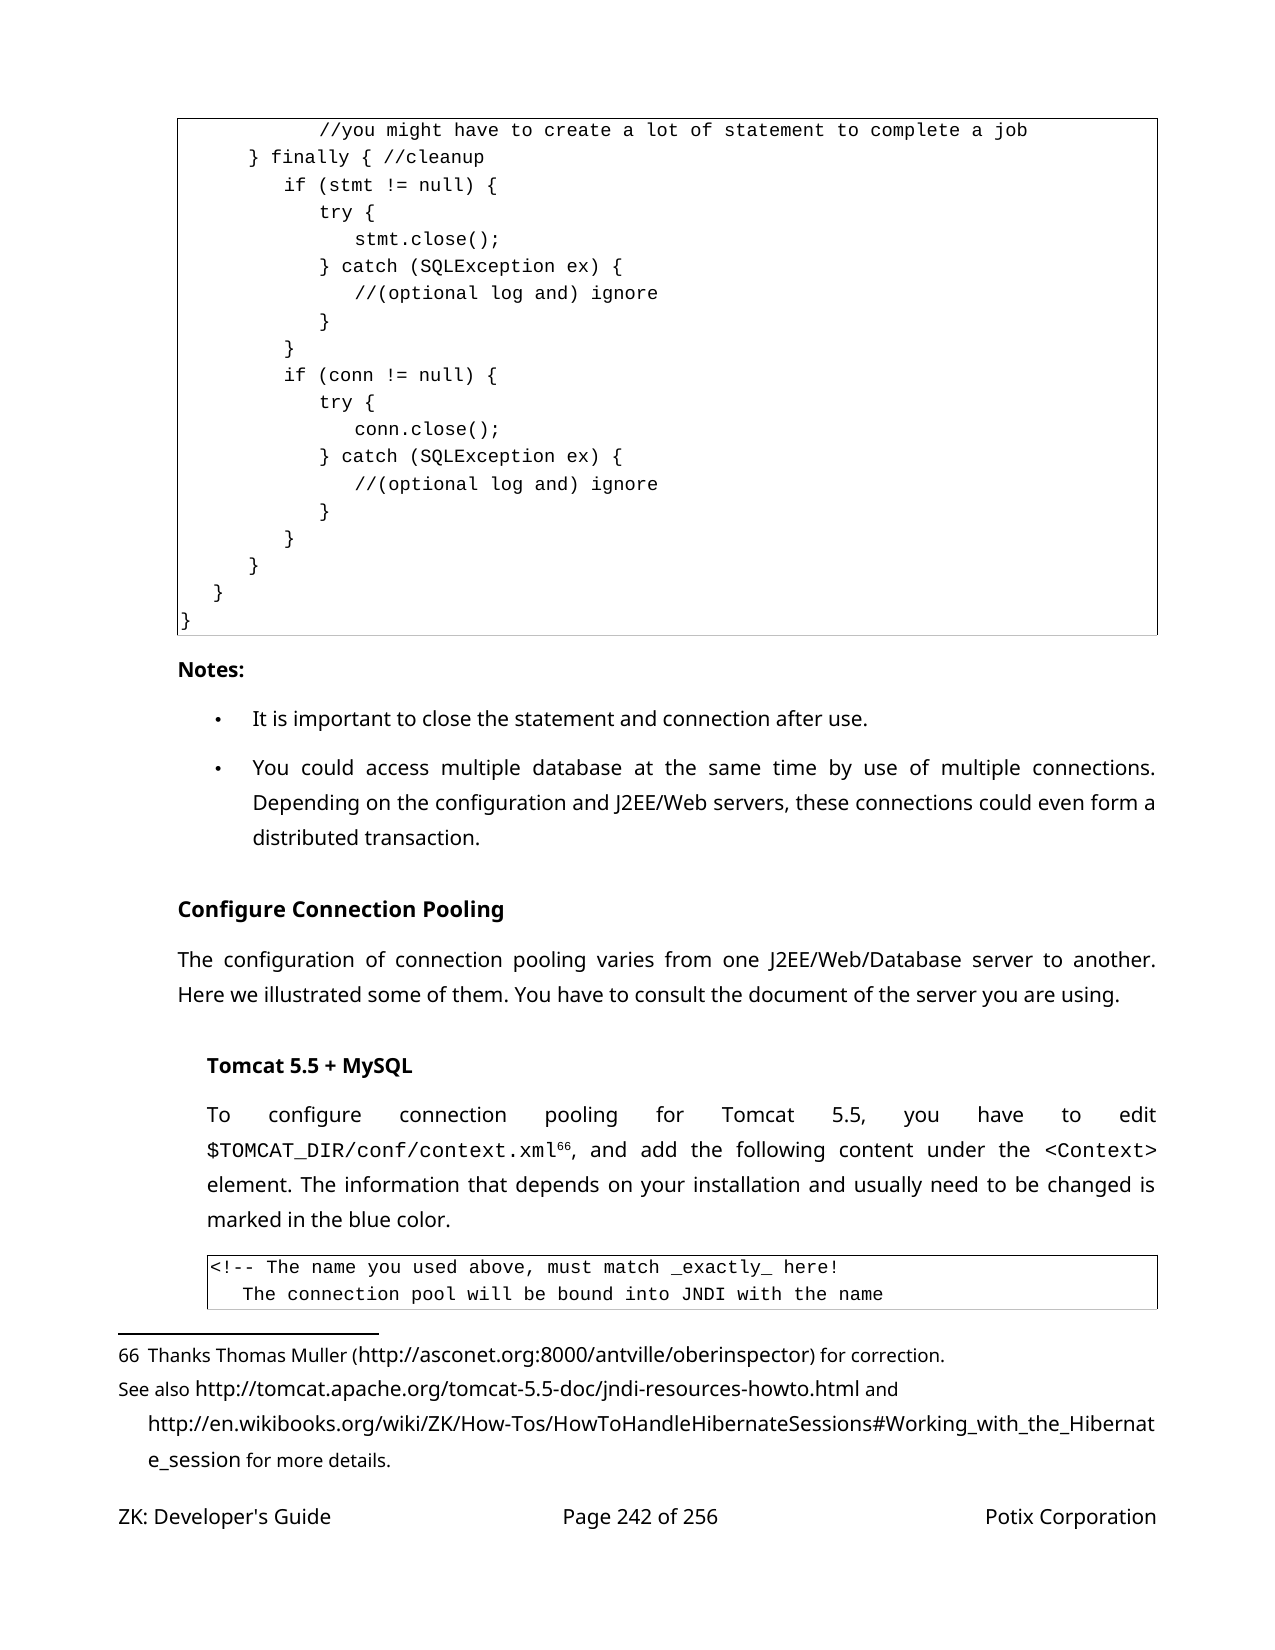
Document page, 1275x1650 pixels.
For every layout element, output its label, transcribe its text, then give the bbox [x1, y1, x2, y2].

text Thanks Thomas Muller (http://asconet.org:8000/antville/oberinspector) for correction. [118, 1340, 1157, 1368]
text } finally { //cleanup [178, 145, 1157, 169]
text try { [178, 390, 1157, 414]
text Notes: [177, 655, 1157, 684]
text stmt.close(); [178, 227, 1157, 251]
text The configuration of connection pooling varies from one J2EE/Web/Database server to another. Here we illustrated some of them. You have to consult the document of the server you are using. [177, 945, 1157, 1008]
text } [178, 607, 1157, 635]
text if (stmt != null) { [178, 172, 1157, 197]
subtitle Configure Connection Pooling [177, 894, 1157, 924]
text //(optional log and) ignore [178, 281, 1157, 306]
text } catch (SQLException ex) { [178, 254, 1157, 278]
text if (conn != null) { [178, 363, 1157, 387]
text The connection pool will be bound into JNDI with the name [208, 1282, 1157, 1309]
text //(optional log and) ignore [178, 472, 1157, 496]
subtitle Tomcat 5.5 + MySQL [207, 1051, 1157, 1079]
list You could access multiple database at the same time by use of multiple connections. Depending on the configuration and J2EE/Web servers, these connections could even form a distributed transaction. [215, 753, 1157, 852]
text } [178, 553, 1157, 577]
text } [178, 336, 1157, 360]
text } [178, 580, 1157, 604]
text } catch (SQLException ex) { [178, 444, 1157, 469]
text } [178, 308, 1157, 333]
text <!-- The name you used above, must match _exactly_ here! [208, 1256, 1157, 1279]
text See also http://tomcat.apache.org/tomcat-5.5-doc/jndi-resources-howto.html and http://en.wikibooks.org/wiki/ZK/How-Tos/HowToHandleHibernateSessions#Working_with_the_Hibernate_session for more details. [118, 1374, 1157, 1473]
text } [178, 526, 1157, 550]
text } [178, 499, 1157, 523]
text To configure connection pooling for Tomcat 5.5, you have to edit $TOMCAT_DIR/conf/context.xml, and add the following content under the <Context> element. The information that depends on your installation and usually need to be changed is marked in the blue color. [207, 1100, 1157, 1234]
list It is important to close the statement and connection after use. [215, 704, 1157, 732]
text try { [178, 200, 1157, 224]
text //you might have to create a lot of statement to complete a job [178, 119, 1157, 142]
text conn.close(); [178, 417, 1157, 441]
